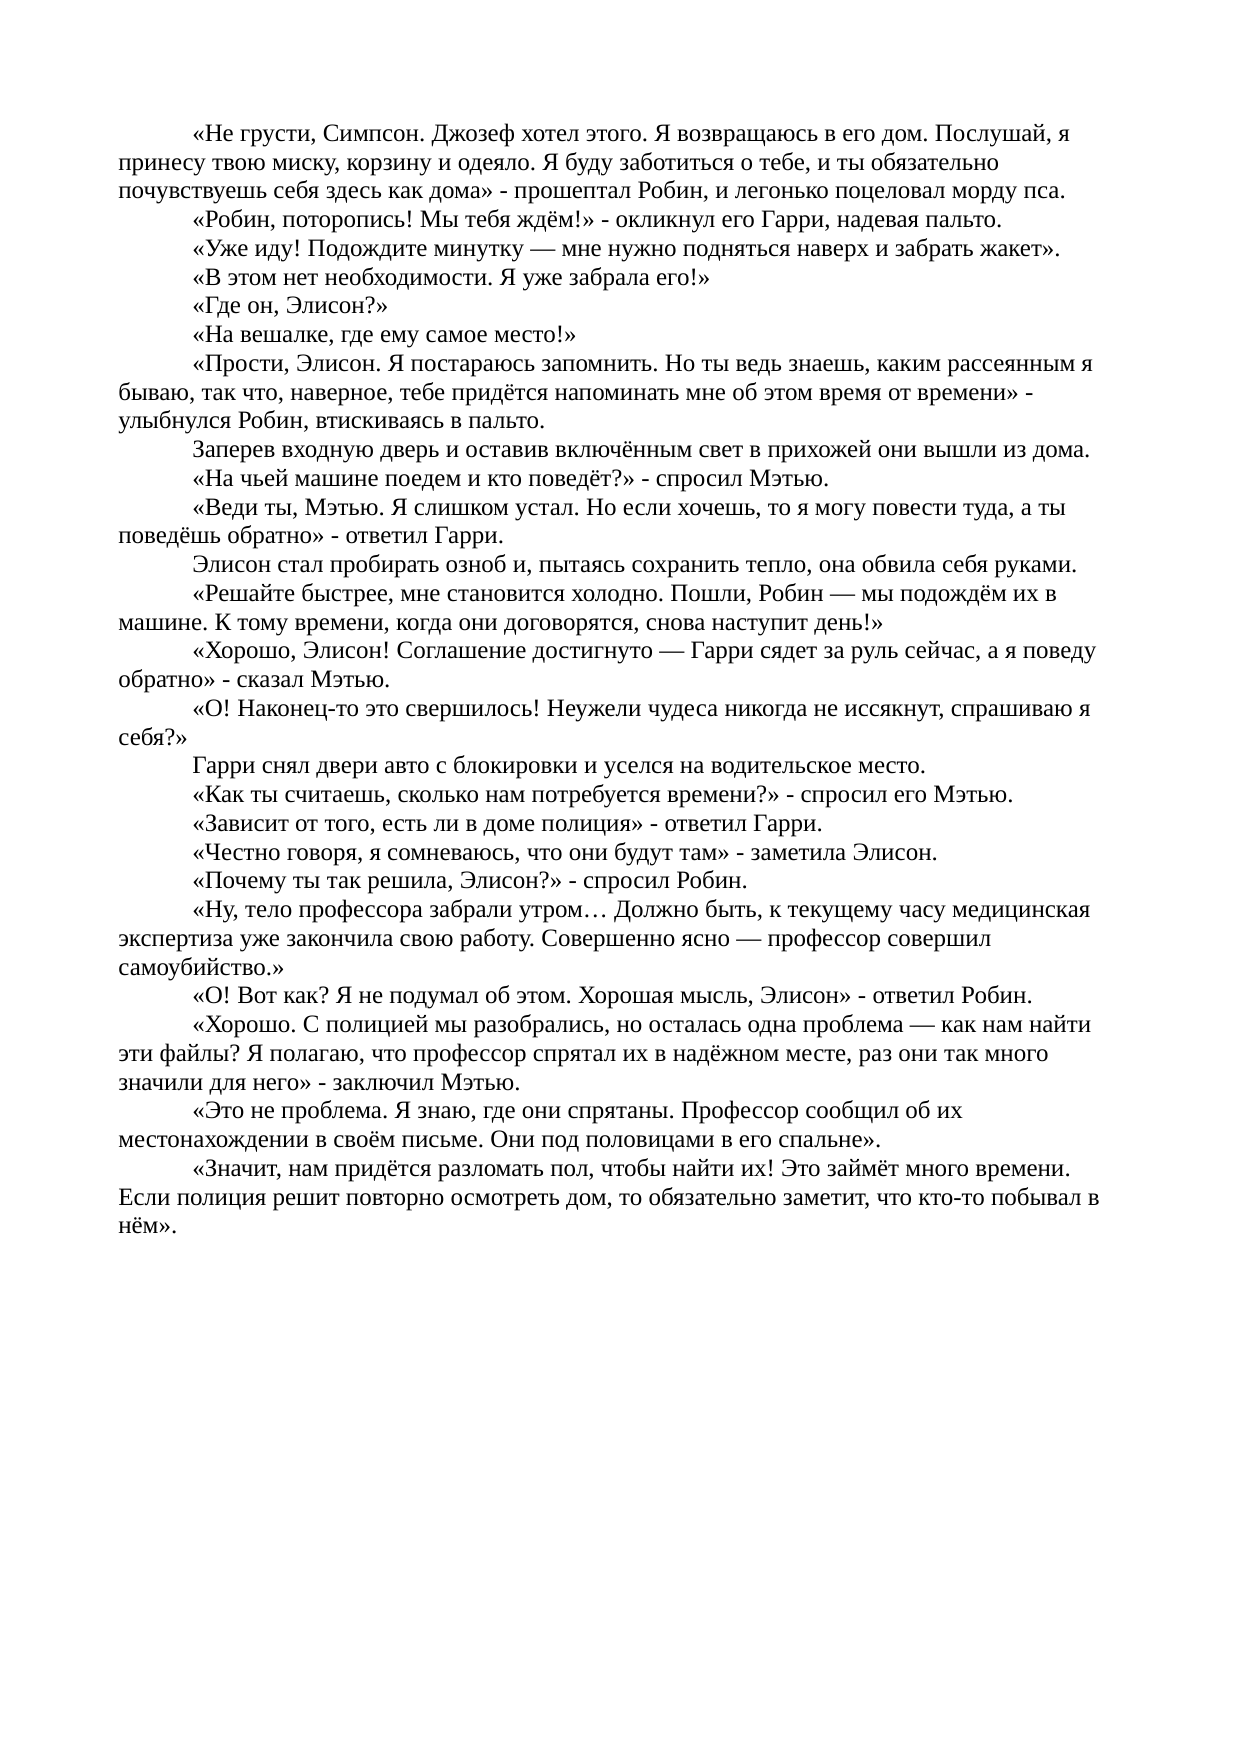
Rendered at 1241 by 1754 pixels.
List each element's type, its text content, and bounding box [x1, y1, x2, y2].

text «В этом нет необходимости. Я уже забрала его!» [118, 262, 1122, 291]
text «Зависит от того, есть ли в доме полиция» - ответил Гарри. [118, 808, 1122, 837]
text Гарри снял двери авто с блокировки и уселся на водительское место. [118, 751, 1122, 779]
text «Прости, Элисон. Я постараюсь запомнить. Но ты ведь знаешь, каким рассеянным я бываю, так что, наверное, тебе придётся напоминать мне об этом время от времени» - улыбнулся Робин, втискиваясь в пальто. [118, 348, 1122, 434]
text «Значит, нам придётся разломать пол, чтобы найти их! Это займёт много времени. Если полиция решит повторно осмотреть дом, то обязательно заметит, что кто-то побывал в нём». [118, 1153, 1122, 1239]
text «Хорошо, Элисон! Соглашение достигнуто — Гарри сядет за руль сейчас, а я поведу обратно» - сказал Мэтью. [118, 636, 1122, 693]
text «Уже иду! Подождите минутку — мне нужно подняться наверх и забрать жакет». [118, 233, 1122, 262]
text «О! Наконец-то это свершилось! Неужели чудеса никогда не иссякнут, спрашиваю я себя?» [118, 693, 1122, 751]
text «На чьей машине поедем и кто поведёт?» - спросил Мэтью. [118, 463, 1122, 492]
text «Ну, тело профессора забрали утром… Должно быть, к текущему часу медицинская экспертиза уже закончила свою работу. Совершенно ясно — профессор совершил самоубийство.» [118, 894, 1122, 981]
text Элисон стал пробирать озноб и, пытаясь сохранить тепло, она обвила себя руками. [118, 549, 1122, 578]
text «Как ты считаешь, сколько нам потребуется времени?» - спросил его Мэтью. [118, 779, 1122, 808]
text «Хорошо. С полицией мы разобрались, но осталась одна проблема — как нам найти эти файлы? Я полагаю, что профессор спрятал их в надёжном месте, раз они так много значили для него» - заключил Мэтью. [118, 1009, 1122, 1096]
text «Это не проблема. Я знаю, где они спрятаны. Профессор сообщил об их местонахождении в своём письме. Они под половицами в его спальне». [118, 1096, 1122, 1153]
text «Не грусти, Симпсон. Джозеф хотел этого. Я возвращаюсь в его дом. Послушай, я принесу твою миску, корзину и одеяло. Я буду заботиться о тебе, и ты обязательно почувствуешь себя здесь как дома» - прошептал Робин, и легонько поцеловал морду пса. [118, 118, 1122, 204]
text «Робин, поторопись! Мы тебя ждём!» - окликнул его Гарри, надевая пальто. [118, 204, 1122, 233]
text «Почему ты так решила, Элисон?» - спросил Робин. [118, 866, 1122, 894]
text «Честно говоря, я сомневаюсь, что они будут там» - заметила Элисон. [118, 837, 1122, 866]
text «Веди ты, Мэтью. Я слишком устал. Но если хочешь, то я могу повести туда, а ты поведёшь обратно» - ответил Гарри. [118, 492, 1122, 549]
text «О! Вот как? Я не подумал об этом. Хорошая мысль, Элисон» - ответил Робин. [118, 981, 1122, 1009]
text «Где он, Элисон?» [118, 291, 1122, 319]
text «На вешалке, где ему самое место!» [118, 319, 1122, 348]
text «Решайте быстрее, мне становится холодно. Пошли, Робин — мы подождём их в машине. К тому времени, когда они договорятся, снова наступит день!» [118, 578, 1122, 636]
text Заперев входную дверь и оставив включённым свет в прихожей они вышли из дома. [118, 434, 1122, 463]
